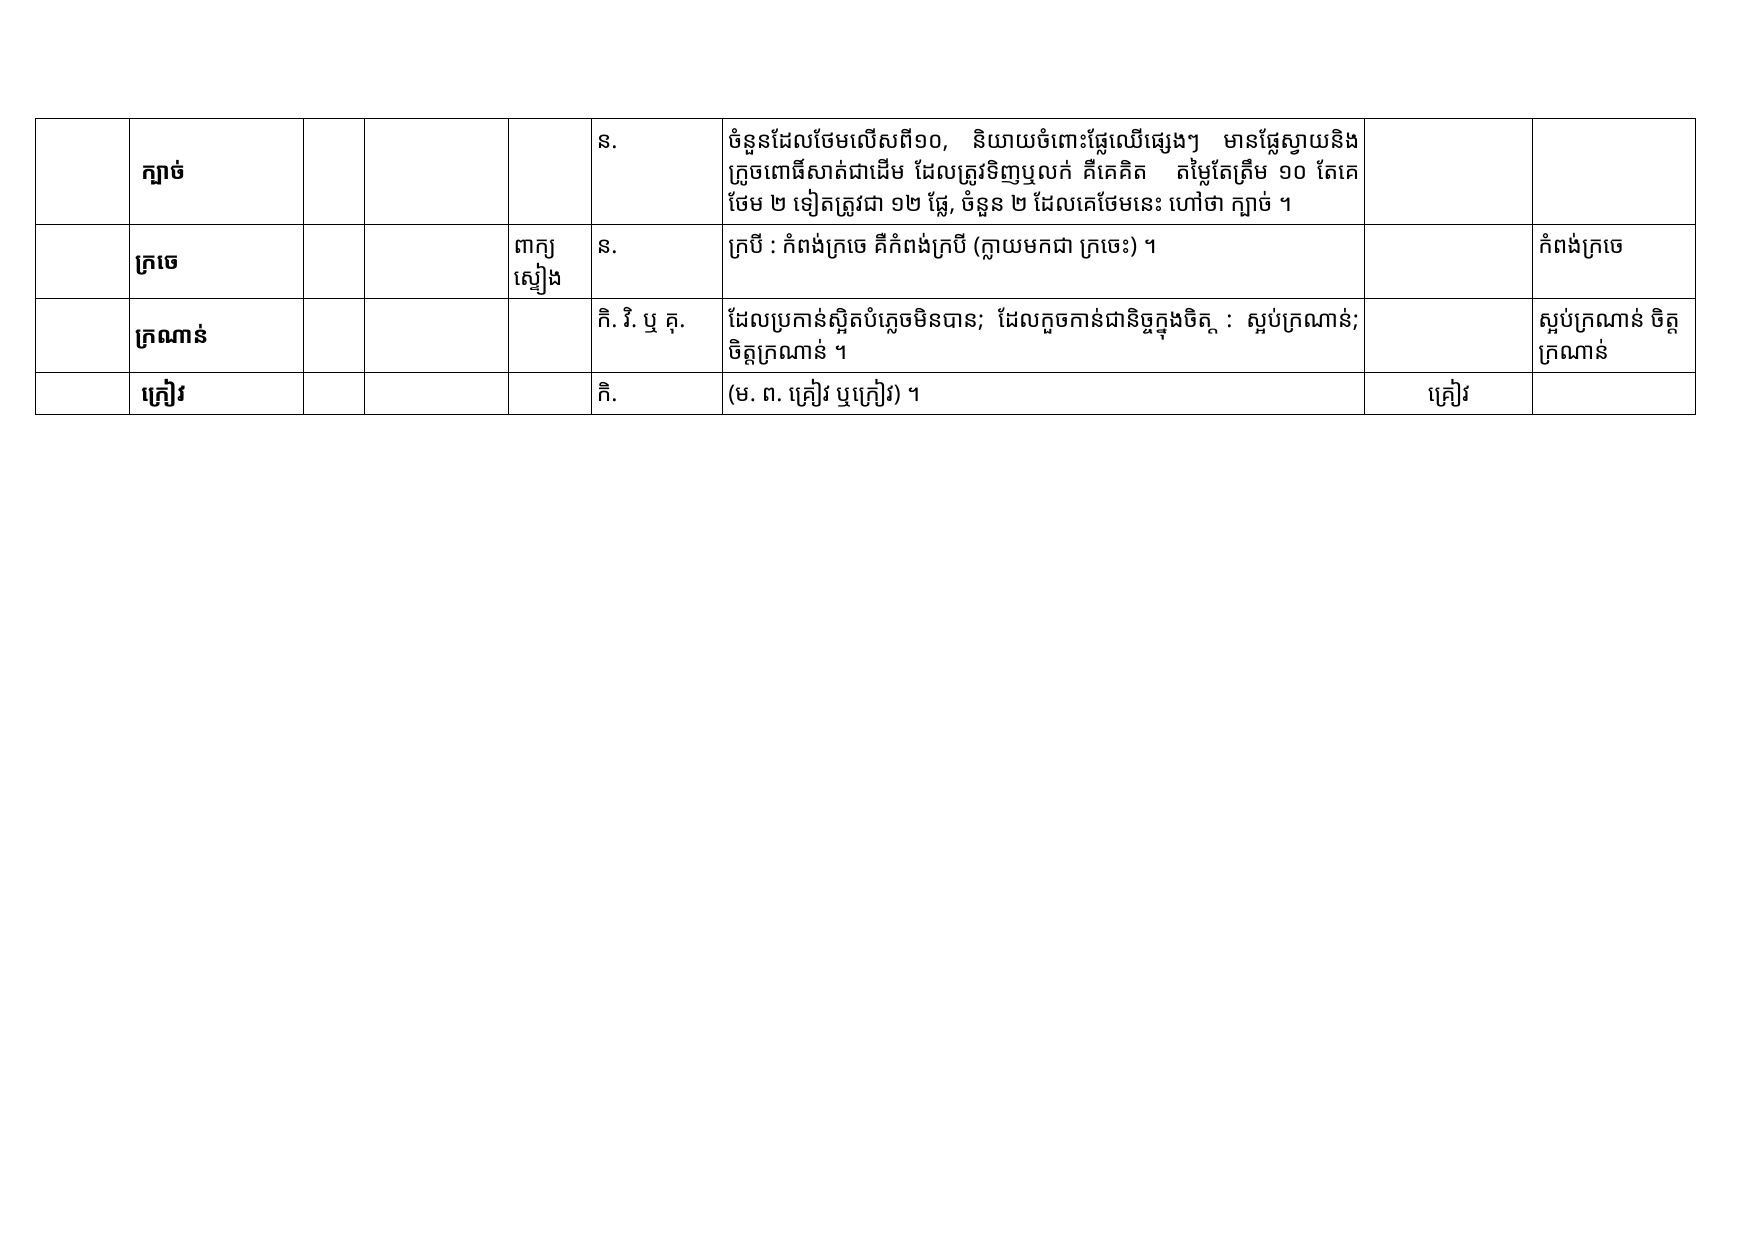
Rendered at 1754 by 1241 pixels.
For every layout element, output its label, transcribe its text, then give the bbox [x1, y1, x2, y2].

table_cell [36, 299, 129, 372]
table_cell [1365, 225, 1532, 297]
table_cell [1533, 119, 1695, 223]
table_cell ន. [592, 225, 722, 297]
table_cell [1365, 119, 1532, 223]
table_cell (ម. ព. គ្រៀវ ឬ​ក្រៀវ) ។ [723, 373, 1364, 414]
table_cell [509, 119, 591, 223]
table_cell [304, 373, 364, 414]
table_cell ចំនួន​ដែល​ថែម​លើស​ពី​១០, និយាយ​ចំពោះ​ផ្លែ​ឈើ​ផ្សេង​ៗ មាន​ផ្លែ​ស្វាយ​និង​ក្រូច​ពោធិ៍សាត់​ជាដើម ដែល​ត្រូវ​ទិញ​ឬ​លក់ គឺ​គេ​គិត​ តម្លៃ​តែ​ត្រឹម ១០ តែ​គេ​ថែម ២ ទៀត​ត្រូវ​ជា ១២ ផ្លែ, ចំនួន ២ ដែល​គេ​ថែម​នេះ ហៅ​ថា ក្បាច់ ។ [723, 119, 1364, 223]
table_cell [304, 299, 364, 372]
table_cell [365, 225, 508, 297]
table_cell ន. [592, 119, 722, 223]
table_cell [1365, 299, 1532, 372]
table_cell កំពង់​ក្រចេ [1533, 225, 1695, 297]
table_cell [36, 119, 129, 223]
table_cell [304, 225, 364, 297]
table_cell ពាក្យ ស្ទៀង [509, 225, 591, 297]
table_cell ក្រៀវ [130, 373, 303, 414]
table_cell [509, 299, 591, 372]
table_cell [36, 373, 129, 414]
table_cell កិ. វិ. ឬ គុ. [592, 299, 722, 372]
table_cell ក្របី : កំពង់​ក្រចេ គឺ​កំពង់​ក្របី (ក្លាយ​មក​ជា ក្រចេះ) ។ [723, 225, 1364, 297]
table_cell [509, 373, 591, 414]
table_cell ដែល​ប្រកាន់​ស្អិត​បំភ្លេច​មិន​បាន; ដែល​កួច​កាន់​ជានិច្ច​ក្នុង​ចិត្ត : ស្អប់​ក្រណាន់; ចិត្ត​ក្រណាន់ ។ [723, 299, 1364, 372]
table_cell [1533, 373, 1695, 414]
table_cell [36, 225, 129, 297]
table_cell [365, 373, 508, 414]
table_cell ក្រចេ [130, 225, 303, 297]
table_cell [304, 119, 364, 223]
table_cell ក្បាច់ [130, 119, 303, 223]
table_cell [365, 119, 508, 223]
table_cell គ្រៀវ [1365, 373, 1532, 414]
table_cell [365, 299, 508, 372]
table_cell ក្រណាន់ [130, 299, 303, 372]
table_cell ស្អប់​ក្រណាន់​ ចិត្ត​ក្រណាន់ [1533, 299, 1695, 372]
table_cell កិ. [592, 373, 722, 414]
